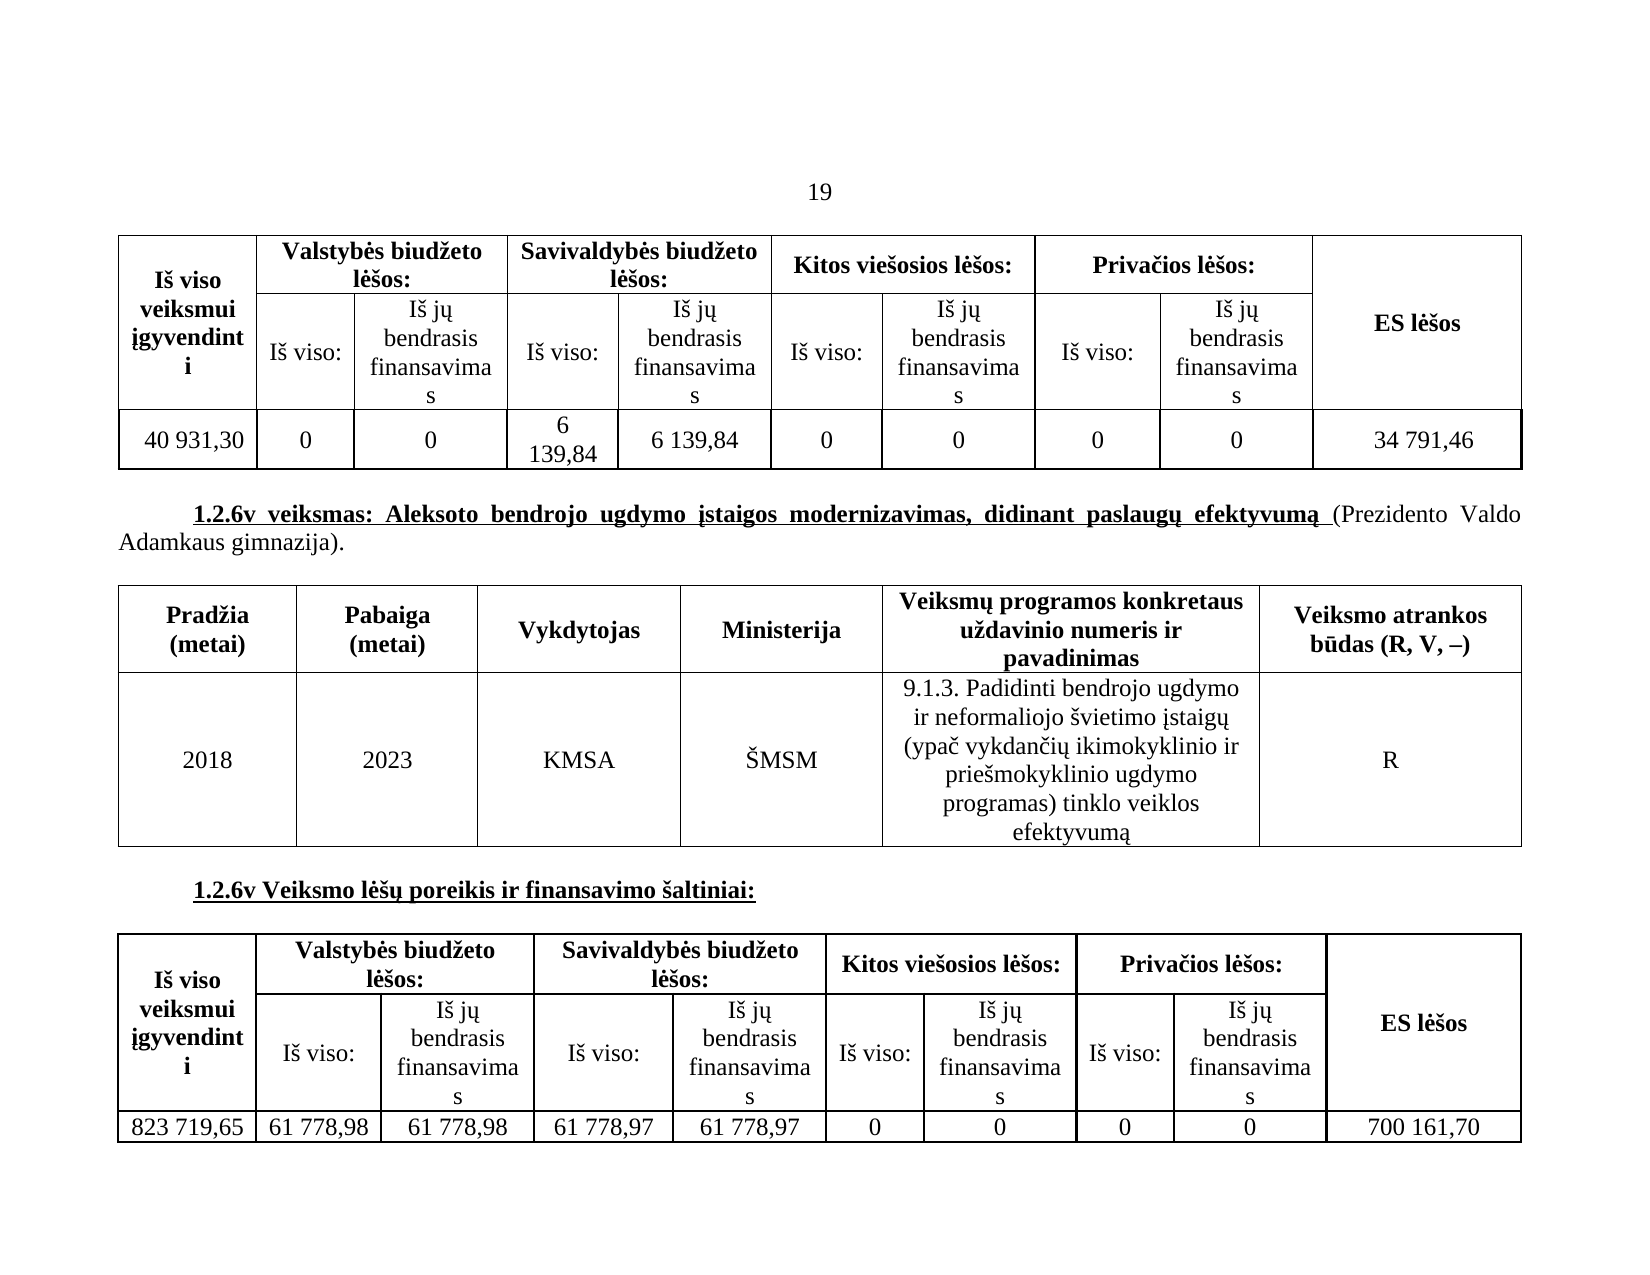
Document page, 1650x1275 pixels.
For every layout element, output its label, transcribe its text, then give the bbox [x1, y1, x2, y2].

text 1.2.6v veiksmas: Aleksoto bendrojo ugdymo įstaigos modernizavimas, didinant paslaugų efektyvumą (Prezidento Valdo Adamkaus gimnazija). [118, 499, 1521, 556]
table_cell Iš jų bendrasis finansavimas [1161, 294, 1312, 409]
table_header Iš viso veiksmui įgyvendinti [119, 236, 256, 409]
table_cell KMSA [478, 673, 680, 846]
table_cell Iš jų bendrasis finansavimas [619, 294, 771, 409]
table_cell ŠMSM [681, 673, 882, 846]
table_cell 0 [258, 410, 353, 468]
table_cell 40 931,30 [120, 410, 256, 468]
table_cell 0 [772, 410, 881, 468]
table_cell Iš jų bendrasis finansavimas [925, 995, 1075, 1110]
table_cell 0 [355, 410, 506, 468]
table_cell 6 139,84 [619, 410, 770, 468]
table_cell 0 [1161, 410, 1312, 468]
table_header ES lėšos [1328, 935, 1520, 1110]
table_header Kitos viešosios lėšos: [772, 236, 1034, 293]
table_cell R [1260, 673, 1521, 846]
table_cell 61 778,98 [382, 1112, 533, 1141]
table_header Iš viso veiksmui įgyvendinti [119, 935, 255, 1110]
table_cell 823 719,65 [119, 1112, 255, 1141]
table_header Savivaldybės biudžeto lėšos: [535, 935, 825, 993]
table_cell Iš viso: [1078, 995, 1173, 1110]
table_header Pradžia (metai) [119, 586, 296, 672]
table_cell Iš jų bendrasis finansavimas [1175, 995, 1325, 1110]
table_header Vykdytojas [478, 586, 680, 672]
table_header Valstybės biudžeto lėšos: [257, 236, 507, 293]
table_cell 0 [925, 1112, 1075, 1141]
table_header Ministerija [681, 586, 882, 672]
table_header Savivaldybės biudžeto lėšos: [508, 236, 771, 293]
table_cell 2018 [119, 673, 296, 846]
table_cell 0 [1036, 410, 1159, 468]
table_cell 61 778,97 [674, 1112, 825, 1141]
table_header Kitos viešosios lėšos: [827, 935, 1075, 993]
table_header Veiksmų programos konkretaus uždavinio numeris ir pavadinimas [883, 586, 1259, 672]
table_header Privačios lėšos: [1036, 236, 1312, 293]
table_cell Iš jų bendrasis finansavimas [355, 294, 507, 409]
table_cell 700 161,70 [1328, 1112, 1520, 1141]
table_header ES lėšos [1313, 236, 1521, 409]
table_cell 0 [1175, 1112, 1325, 1141]
table_header Veiksmo atrankos būdas (R, V, –) [1260, 586, 1521, 672]
table_header Valstybės biudžeto lėšos: [257, 935, 533, 993]
table_cell Iš viso: [772, 294, 882, 409]
table_cell Iš jų bendrasis finansavimas [382, 995, 533, 1110]
table_cell Iš viso: [508, 294, 618, 409]
table_cell 34 791,46 [1314, 410, 1520, 468]
table_header Pabaiga (metai) [297, 586, 477, 672]
table_cell 61 778,98 [257, 1112, 380, 1141]
text 1.2.6v Veiksmo lėšų poreikis ir finansavimo šaltiniai: [118, 876, 1521, 904]
table_cell Iš viso: [257, 995, 380, 1110]
table_cell 0 [883, 410, 1034, 468]
table_cell Iš viso: [535, 995, 672, 1110]
table_cell Iš viso: [827, 995, 923, 1110]
table_cell Iš viso: [257, 294, 354, 409]
table_cell 2023 [297, 673, 477, 846]
table_cell 0 [827, 1112, 923, 1141]
table_cell 9.1.3. Padidinti bendrojo ugdymo ir neformaliojo švietimo įstaigų (ypač vykdančių ikimokyklinio ir priešmokyklinio ugdymo programas) tinklo veiklos efektyvumą [883, 673, 1259, 846]
table_cell Iš viso: [1036, 294, 1160, 409]
table_cell 0 [1078, 1112, 1173, 1141]
table_cell Iš jų bendrasis finansavimas [674, 995, 825, 1110]
table_cell Iš jų bendrasis finansavimas [883, 294, 1034, 409]
table_cell 6 139,84 [508, 410, 617, 468]
table_cell 61 778,97 [535, 1112, 672, 1141]
table_header Privačios lėšos: [1078, 935, 1325, 993]
